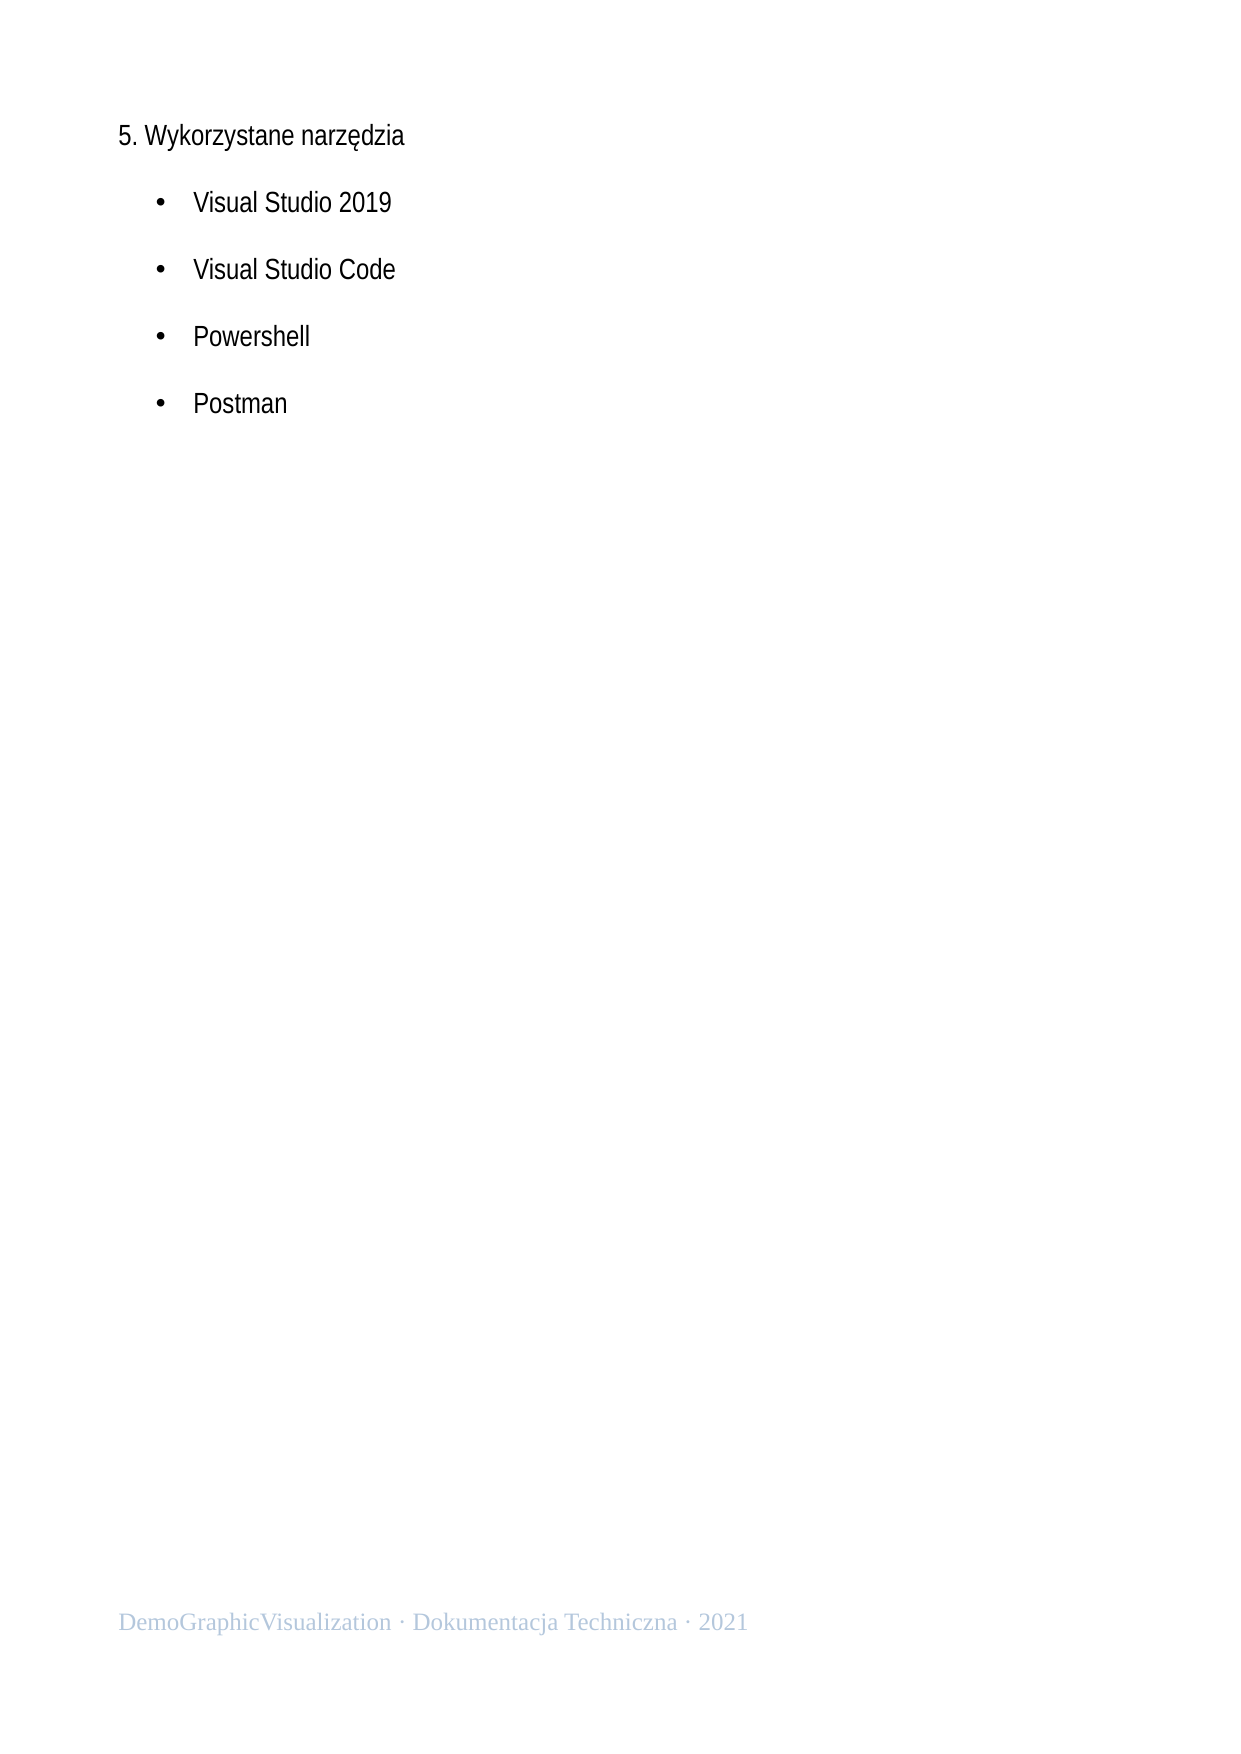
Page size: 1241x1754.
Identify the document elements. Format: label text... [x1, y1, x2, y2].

list Postman [156, 386, 1122, 420]
list Visual Studio Code [156, 252, 1122, 286]
text 5. Wykorzystane narzędzia [118, 118, 1122, 152]
list Powershell [156, 319, 1122, 353]
list Visual Studio 2019 [156, 185, 1122, 219]
